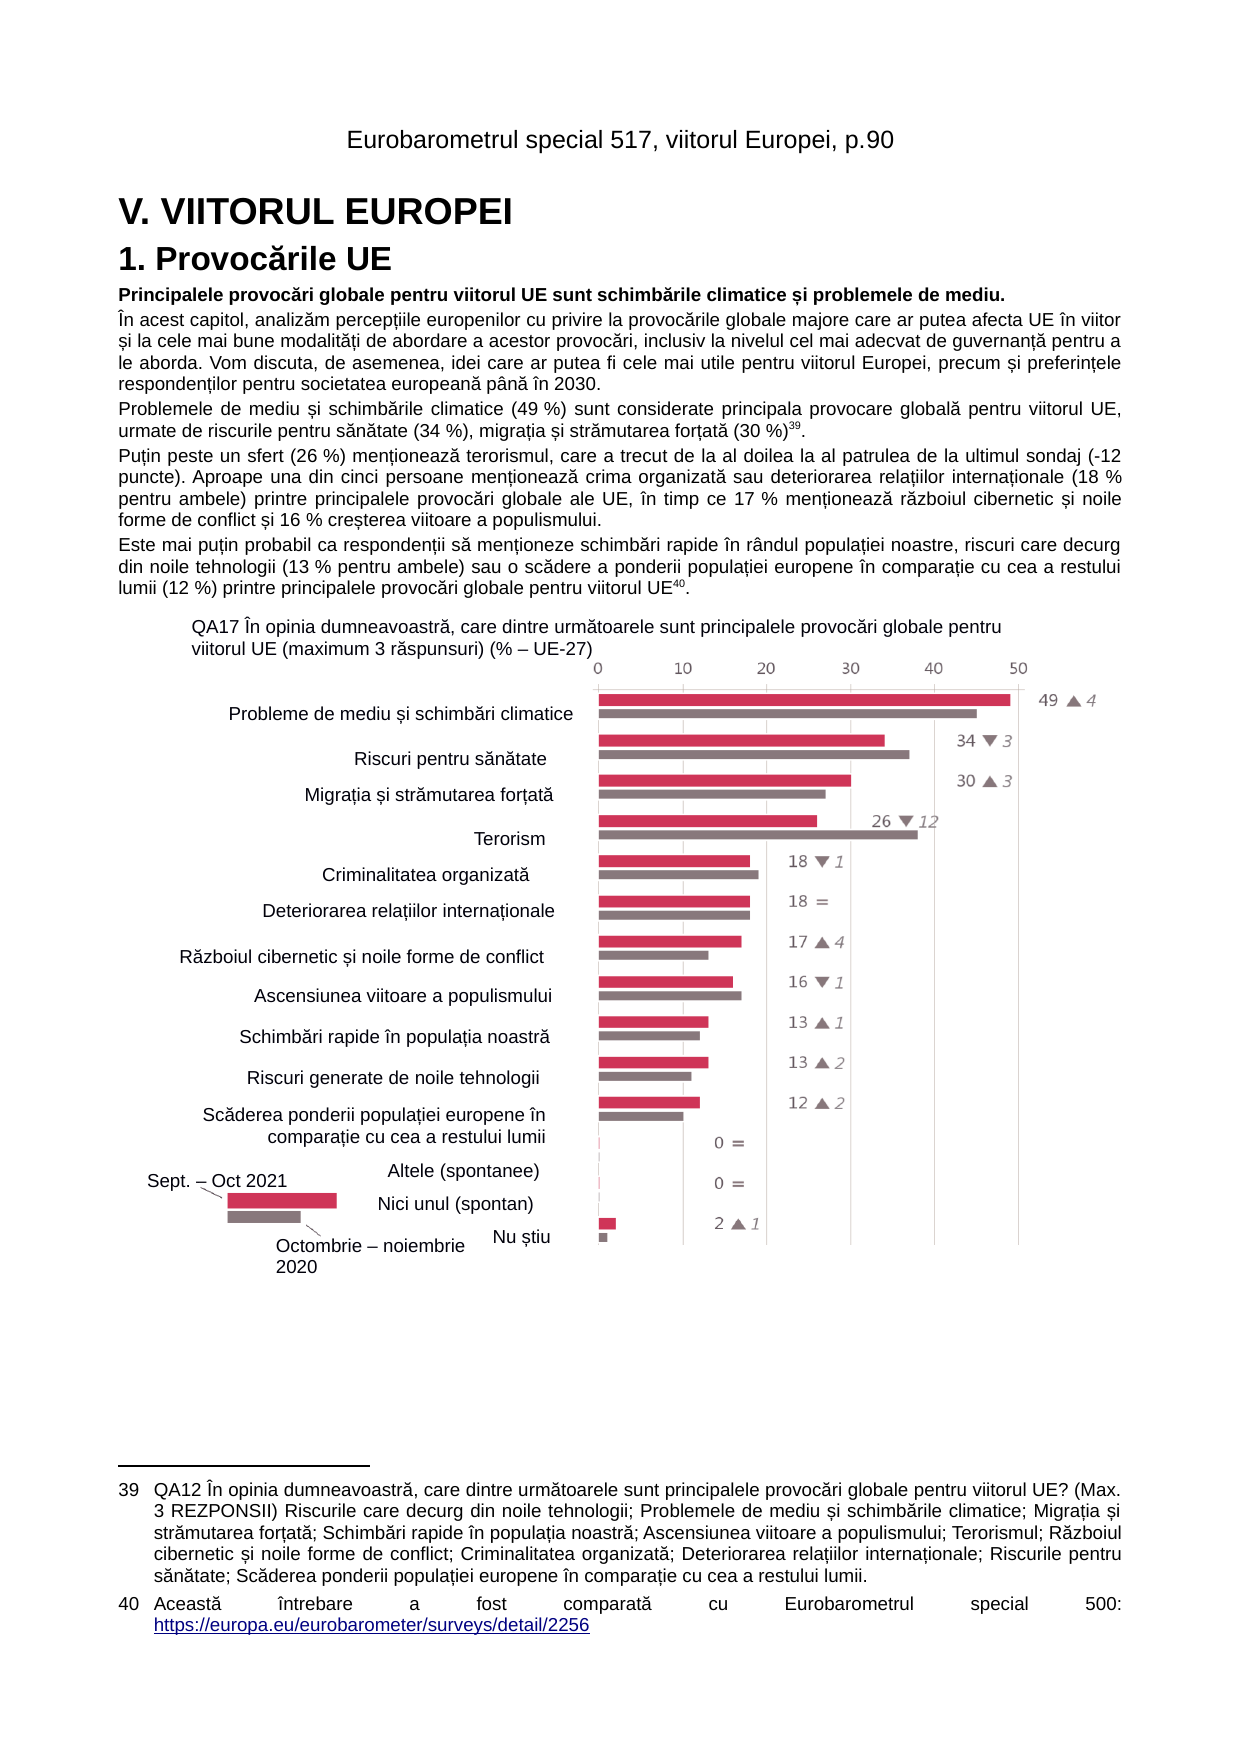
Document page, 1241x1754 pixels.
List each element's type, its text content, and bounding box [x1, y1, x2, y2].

subtitle 1. Provocările UE [118, 239, 1122, 277]
text Este mai puțin probabil ca respondenții să menționeze schimbări rapide în rândul populației noastre, riscuri care decurg din noile tehnologii (13 % pentru ambele) sau o scădere a ponderii populației europene în comparație cu cea a restului lumii (12 %) printre principalele provocări globale pentru viitorul UE. [118, 534, 1122, 598]
picture [583, 646, 1114, 1245]
text Problemele de mediu și schimbările climatice (49 %) sunt considerate principala provocare globală pentru viitorul UE, urmate de riscurile pentru sănătate (34 %), migrația și strămutarea forțată (30 %). [118, 398, 1122, 441]
text Această întrebare a fost comparată cu Eurobarometrul special 500: https://europa.eu/eurobarometer/surveys/detail/2256 [118, 1593, 1122, 1636]
subtitle V. VIITORUL EUROPEI [118, 189, 1122, 232]
text QA12 În opinia dumneavoastră, care dintre următoarele sunt principalele provocări globale pentru viitorul UE? (Max. 3 REZPONSII) Riscurile care decurg din noile tehnologii; Problemele de mediu și schimbările climatice; Migrația și strămutarea forțată; Schimbări rapide în populația noastră; Ascensiunea viitoare a populismului; Terorismul; Războiul cibernetic și noile forme de conflict; Criminalitatea organizată; Deteriorarea relațiilor internaționale; Riscurile pentru sănătate; Scăderea ponderii populației europene în comparație cu cea a restului lumii. [118, 1478, 1122, 1586]
picture [194, 1182, 340, 1237]
text În acest capitol, analizăm percepțiile europenilor cu privire la provocările globale majore care ar putea afecta UE în viitor și la cele mai bune modalități de abordare a acestor provocări, inclusiv la nivelul cel mai adecvat de guvernanță pentru a le aborda. Vom discuta, de asemenea, idei care ar putea fi cele mai utile pentru viitorul Europei, precum și preferințele respondenților pentru societatea europeană până în 2030. [118, 308, 1122, 395]
text Principalele provocări globale pentru viitorul UE sunt schimbările climatice și problemele de mediu. [118, 284, 1122, 305]
text Puțin peste un sfert (26 %) menționează terorismul, care a trecut de la al doilea la al patrulea de la ultimul sondaj (-12 puncte). Aproape una din cinci persoane menționează crima organizată sau deteriorarea relațiilor internaționale (18 % pentru ambele) printre principalele provocări globale ale UE, în timp ce 17 % menționează războiul cibernetic și noile forme de conflict și 16 % creșterea viitoare a populismului. [118, 444, 1122, 531]
